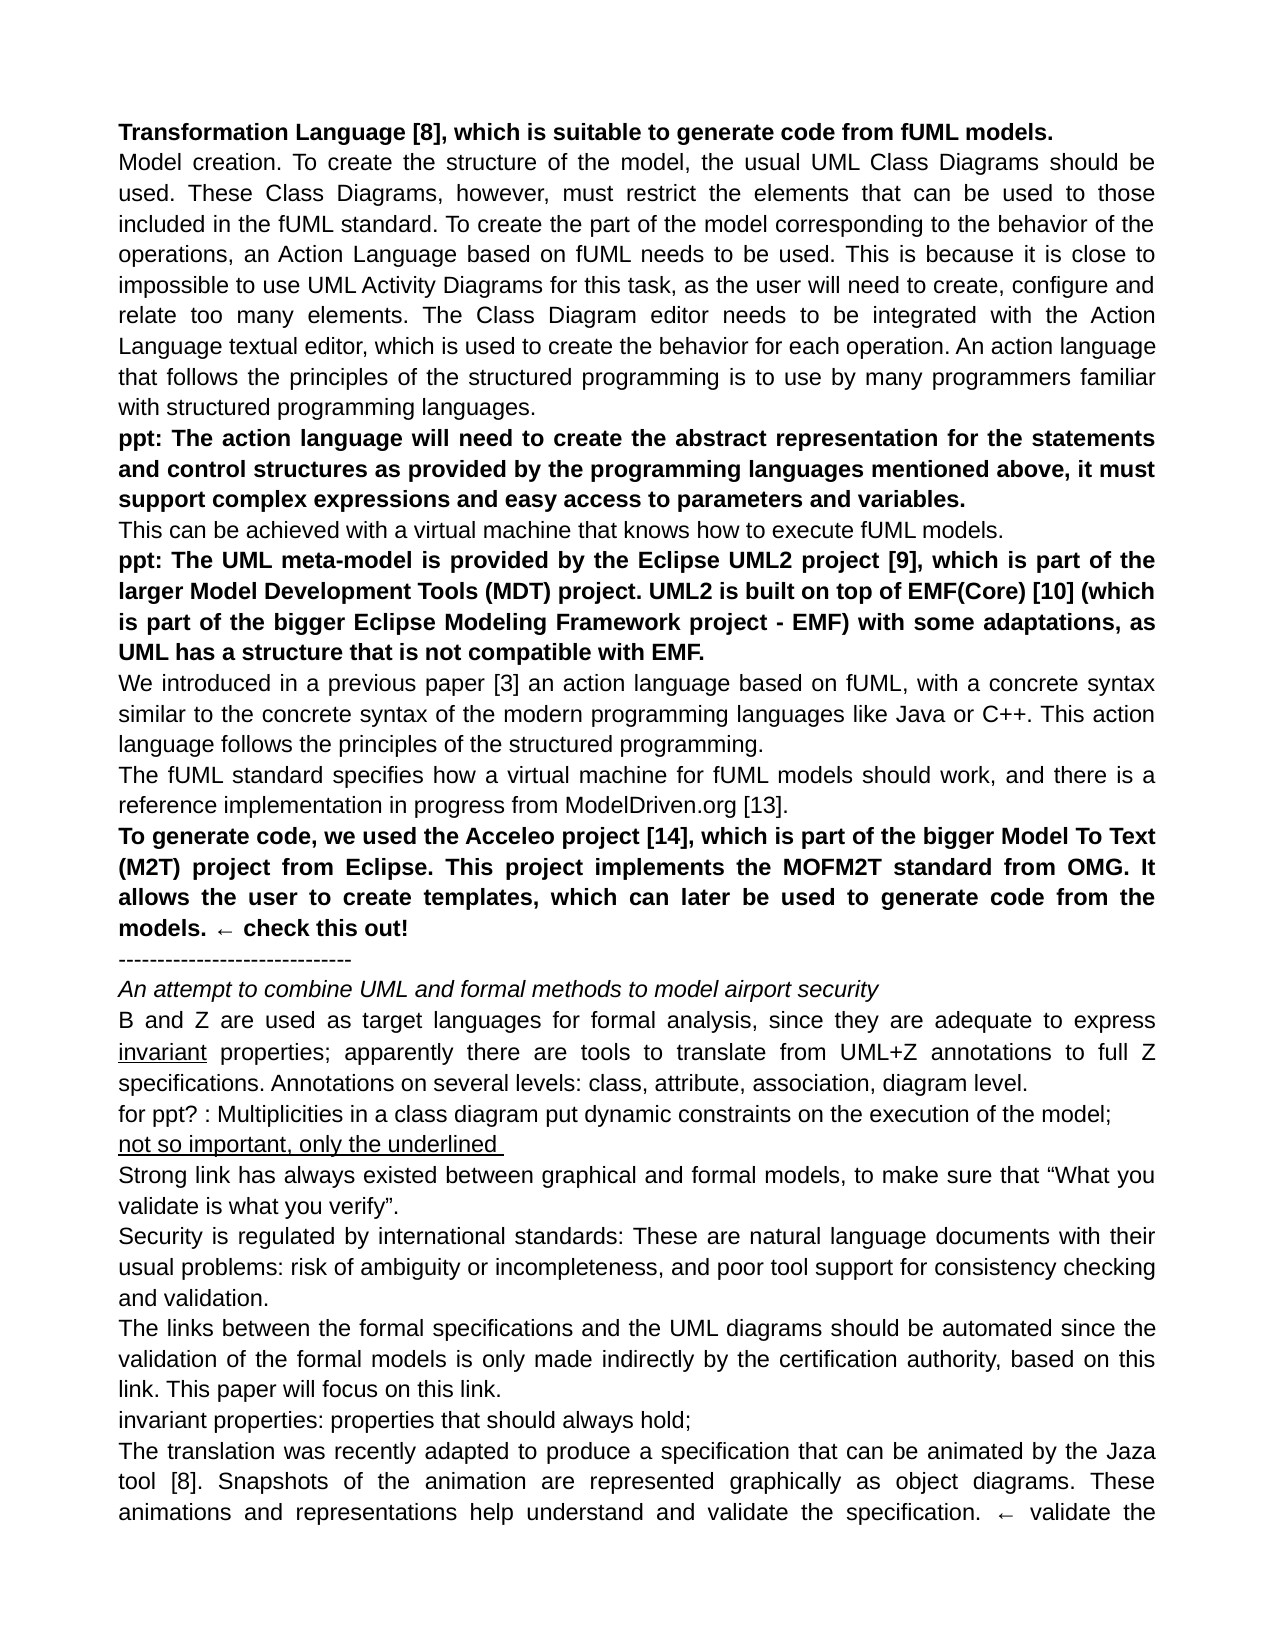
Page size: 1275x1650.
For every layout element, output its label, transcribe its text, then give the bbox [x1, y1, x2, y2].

text We introduced in a previous paper [3] an action language based on fUML, with a concrete syntax similar to the concrete syntax of the modern programming languages like Java or C++. This action language follows the principles of the structured programming. [118, 669, 1157, 757]
text B and Z are used as target languages for formal analysis, since they are adequate to express invariant properties; apparently there are tools to translate from UML+Z annotations to full Z specifications. Annotations on several levels: class, attribute, association, diagram level. [118, 1006, 1157, 1096]
text An attempt to combine UML and formal methods to model airport security [118, 976, 1157, 1002]
text The translation was recently adapted to produce a specification that can be animated by the Jaza tool [8]. Snapshots of the animation are represented graphically as object diagrams. These animations and representations help understand and validate the specification. ← validate the [118, 1437, 1157, 1525]
text for ppt? : Multiplicities in a class diagram put dynamic constraints on the execution of the model; [118, 1100, 1157, 1127]
text ppt: The UML meta-model is provided by the Eclipse UML2 project [9], which is part of the larger Model Development Tools (MDT) project. UML2 is built on top of EMF(Core) [10] (which is part of the bigger Eclipse Modeling Framework project - EMF) with some adaptations, as UML has a structure that is not compatible with EMF. [118, 547, 1157, 666]
text The links between the formal specifications and the UML diagrams should be automated since the validation of the formal models is only made indirectly by the certification authority, based on this link. This paper will focus on this link. [118, 1314, 1157, 1403]
text The fUML standard specifies how a virtual machine for fUML models should work, and there is a reference implementation in progress from ModelDriven.org [13]. [118, 761, 1157, 819]
text Transformation Language [8], which is suitable to generate code from fUML models. [118, 118, 1157, 145]
text ------------------------------ [118, 945, 1157, 972]
text invariant properties: properties that should always hold; [118, 1406, 1157, 1433]
text ppt: The action language will need to create the abstract representation for the statements and control structures as provided by the programming languages mentioned above, it must support complex expressions and easy access to parameters and variables. [118, 424, 1157, 512]
text Model creation. To create the structure of the model, the usual UML Class Diagrams should be used. These Class Diagrams, however, must restrict the elements that can be used to those included in the fUML standard. To create the part of the model corresponding to the behavior of the operations, an Action Language based on fUML needs to be used. This is because it is close to impossible to use UML Activity Diagrams for this task, as the user will need to create, configure and relate too many elements. The Class Diagram editor needs to be integrated with the Action Language textual editor, which is used to create the behavior for each operation. An action language that follows the principles of the structured programming is to use by many programmers familiar with structured programming languages. [118, 149, 1157, 421]
text not so important, only the underlined [118, 1131, 1157, 1158]
text This can be achieved with a virtual machine that knows how to execute fUML models. [118, 516, 1157, 543]
text Strong link has always existed between graphical and formal models, to make sure that “What you validate is what you verify”. [118, 1161, 1157, 1219]
text To generate code, we used the Acceleo project [14], which is part of the bigger Model To Text (M2T) project from Eclipse. This project implements the MOFM2T standard from OMG. It allows the user to create templates, which can later be used to generate code from the models. ← check this out! [118, 822, 1157, 941]
text Security is regulated by international standards: These are natural language documents with their usual problems: risk of ambiguity or incompleteness, and poor tool support for consistency checking and validation. [118, 1223, 1157, 1311]
